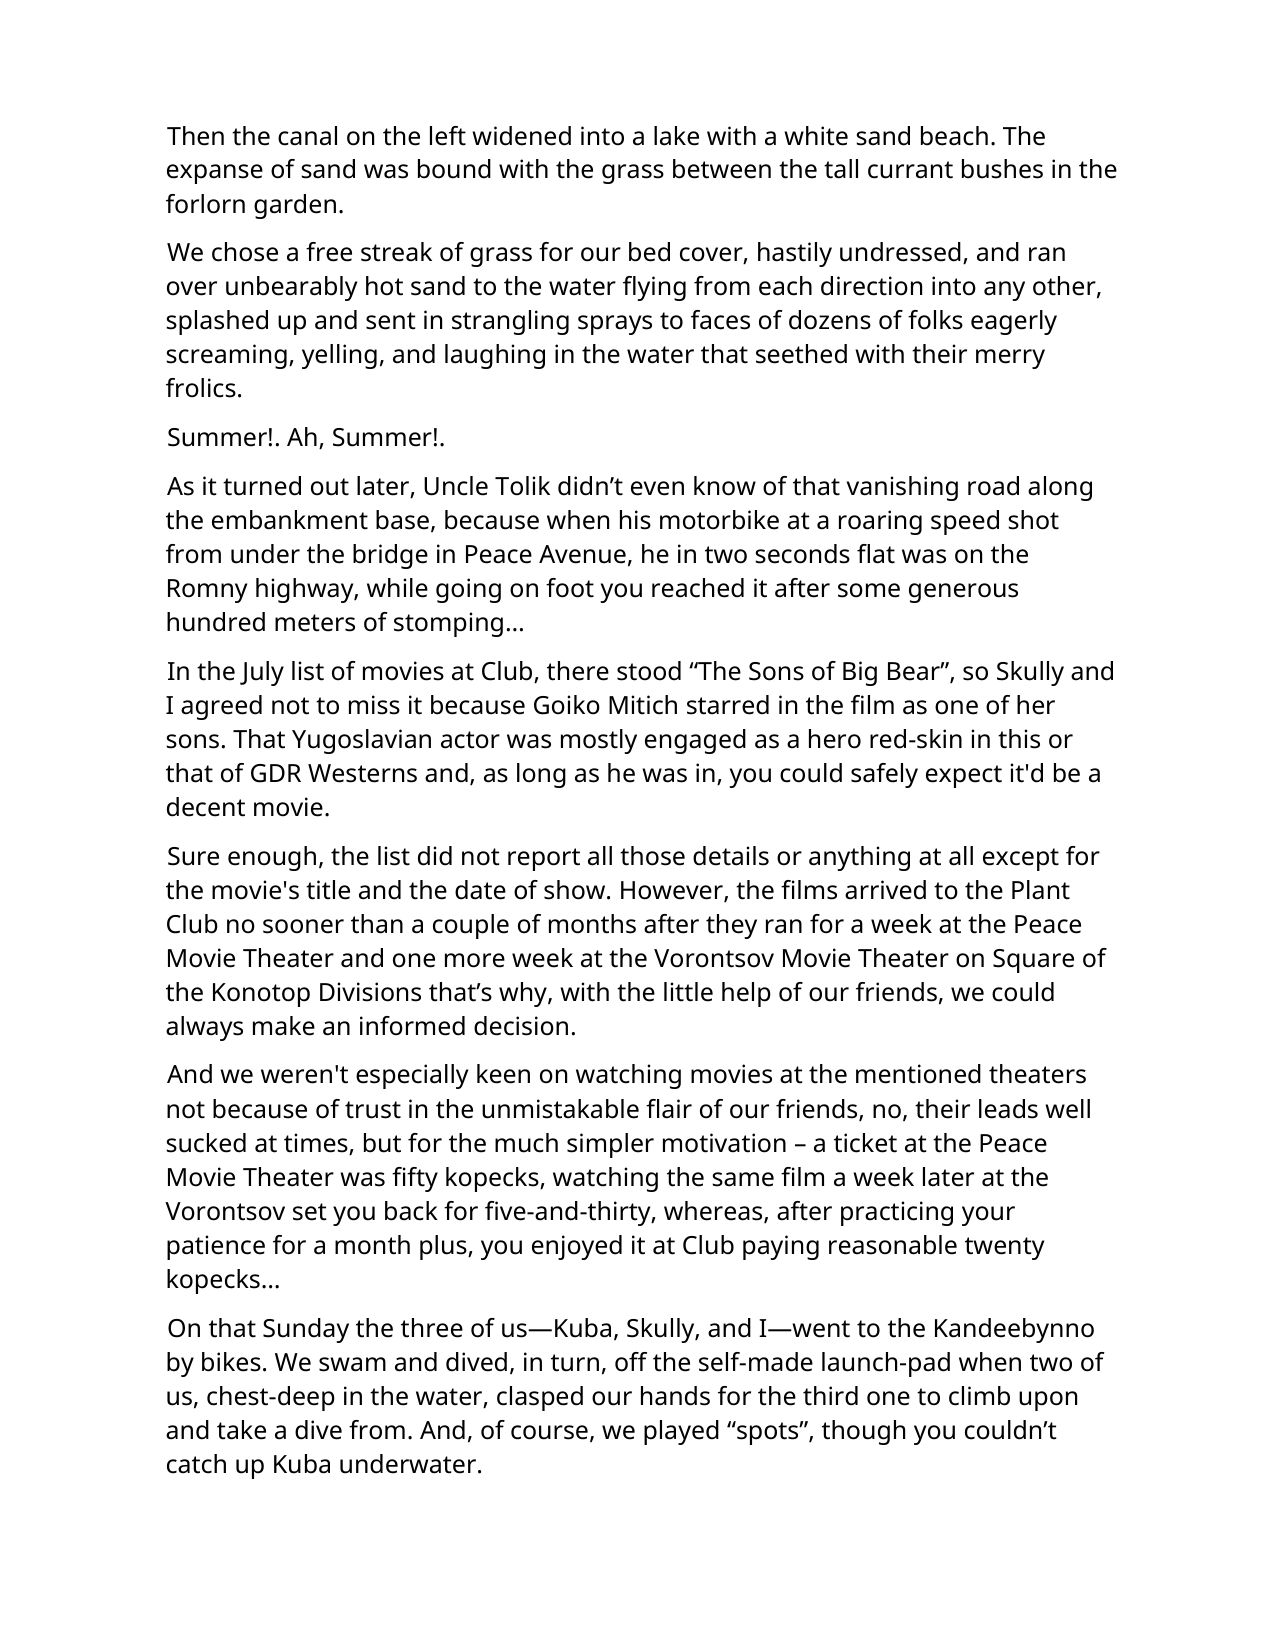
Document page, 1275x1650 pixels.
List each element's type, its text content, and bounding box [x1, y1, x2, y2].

text Sure enough, the list did not report all those details or anything at all except for the movie's title and the date of show. However, the films arrived to the Plant Club no sooner than a couple of months after they ran for a week at the Peace Movie Theater and one more week at the Vorontsov Movie Theater on Square of the Konotop Divisions that’s why, with the little help of our friends, we could always make an informed decision. [165, 838, 1118, 1043]
text As it turned out later, Uncle Tolik didn’t even know of that vanishing road along the embankment base, because when his motorbike at a roaring speed shot from under the bridge in Peace Avenue, he in two seconds flat was on the Romny highway, while going on foot you reached it after some generous hundred meters of stomping… [165, 468, 1118, 639]
text Summer!. Ah, Summer!. [165, 420, 1118, 454]
text We chose a free streak of grass for our bed cover, hastily undressed, and ran over unbearably hot sand to the water flying from each direction into any other, splashed up and sent in strangling sprays to faces of dozens of folks eagerly screaming, yelling, and laughing in the water that seethed with their merry frolics. [165, 235, 1118, 405]
text In the July list of movies at Club, there stood “The Sons of Big Bear”, so Skully and I agreed not to miss it because Goiko Mitich starred in the film as one of her sons. That Yugoslavian actor was mostly engaged as a hero red-skin in this or that of GDR Westerns and, as long as he was in, you could safely expect it'd be a decent movie. [165, 653, 1118, 824]
text And we weren't especially keen on watching movies at the mentioned theaters not because of trust in the unmistakable flair of our friends, no, their leads well sucked at times, but for the much simpler motivation – a ticket at the Peace Movie Theater was fifty kopecks, watching the same film a week later at the Vorontsov set you back for five-and-thirty, whereas, after practicing your patience for a month plus, you enjoyed it at Club paying reasonable twenty kopecks… [165, 1057, 1118, 1296]
text Then the canal on the left widened into a lake with a white sand beach. The expanse of sand was bound with the grass between the tall currant bushes in the forlorn garden. [165, 118, 1118, 220]
text On that Sunday the three of us—Kuba, Skully, and I—went to the Kandeebynno by bikes. We swam and dived, in turn, off the self-made launch-pad when two of us, chest-deep in the water, clasped our hands for the third one to climb upon and take a dive from. And, of course, we played “spots”, though you couldn’t catch up Kuba underwater. [165, 1310, 1118, 1481]
